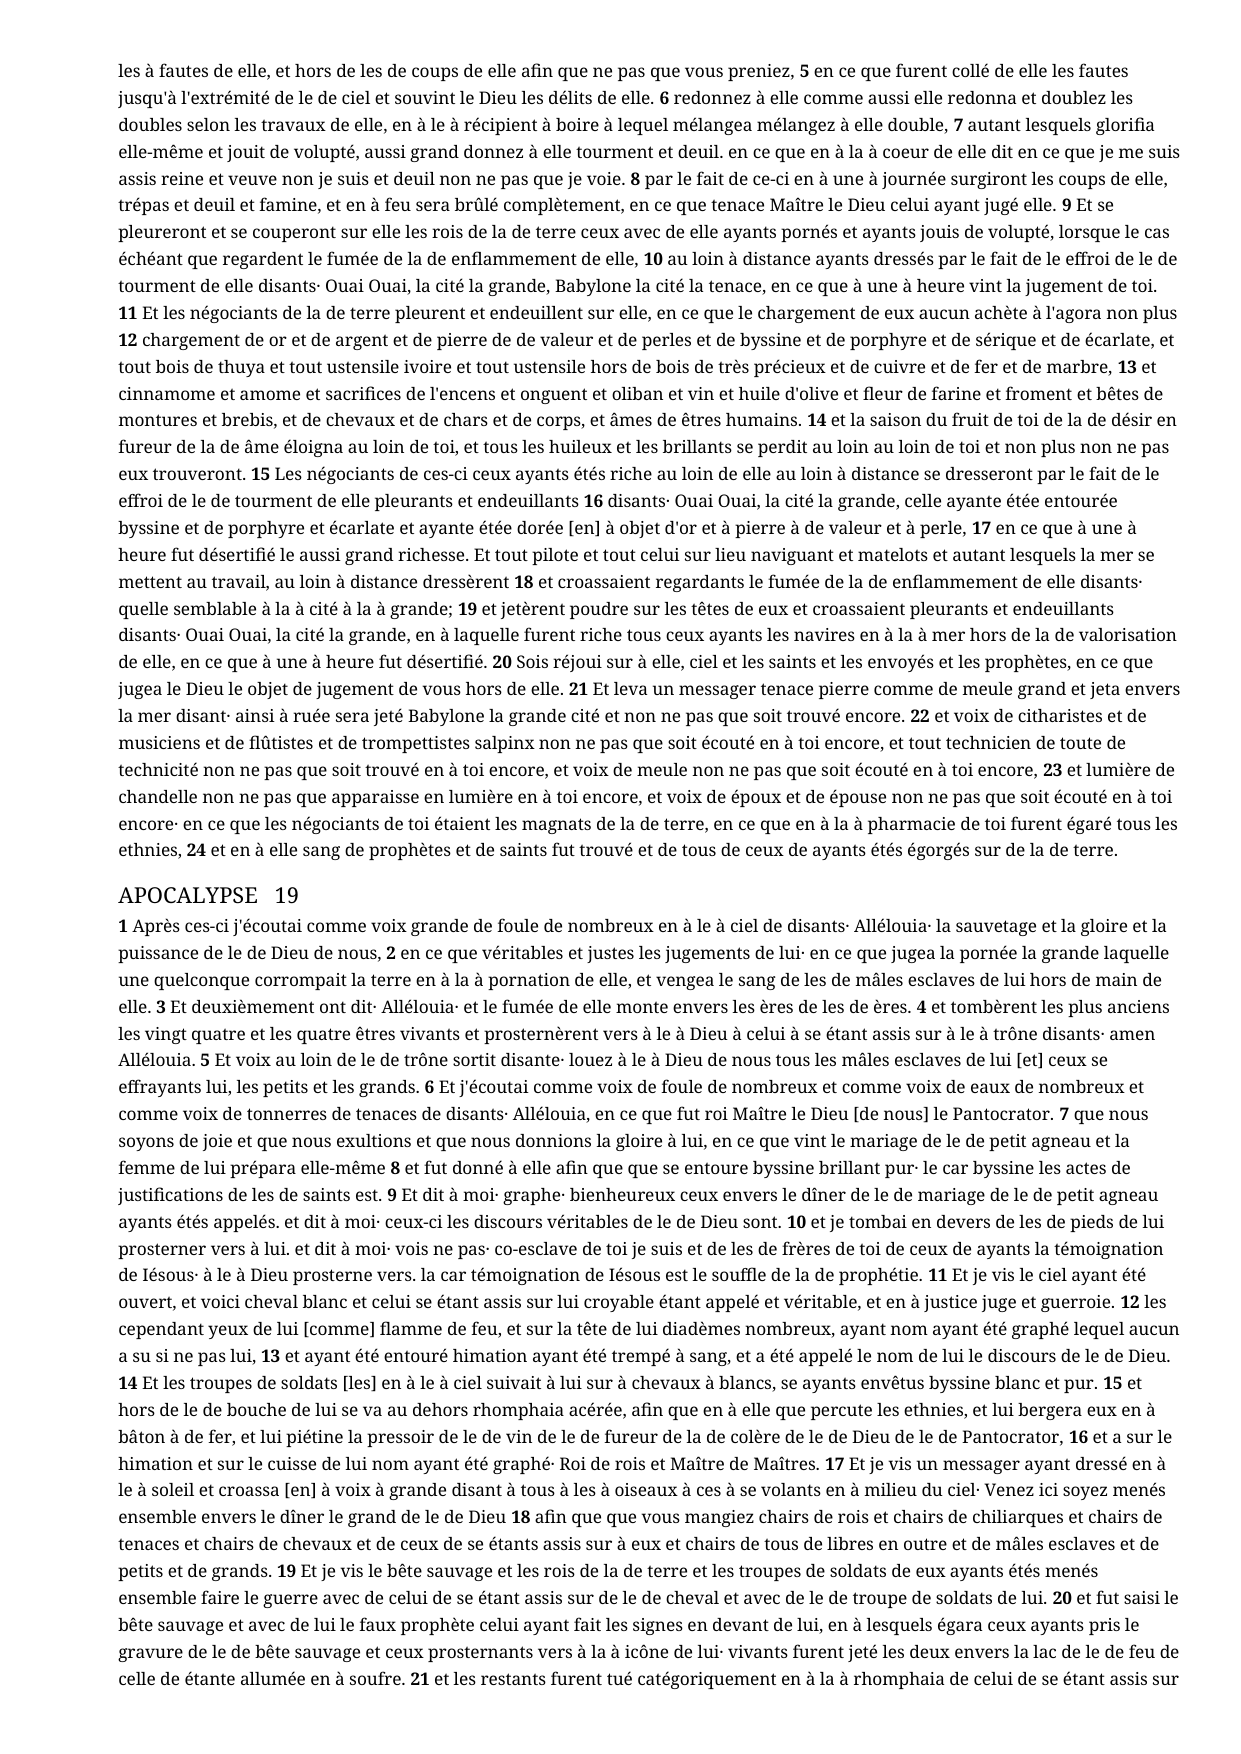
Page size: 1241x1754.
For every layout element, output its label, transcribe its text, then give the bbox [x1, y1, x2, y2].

text les à fautes de elle, et hors de les de coups de elle afin que ne pas que vous preniez, 5 en ce que furent collé de elle les fautes jusqu'à l'extrémité de le de ciel et souvint le Dieu les délits de elle. 6 redonnez à elle comme aussi elle redonna et doublez les doubles selon les travaux de elle, en à le à récipient à boire à lequel mélangea mélangez à elle double, 7 autant lesquels glorifia elle-même et jouit de volupté, aussi grand donnez à elle tourment et deuil. en ce que en à la à coeur de elle dit en ce que je me suis assis reine et veuve non je suis et deuil non ne pas que je voie. 8 par le fait de ce-ci en à une à journée surgiront les coups de elle, trépas et deuil et famine, et en à feu sera brûlé complètement, en ce que tenace Maître le Dieu celui ayant jugé elle. 9 Et se pleureront et se couperont sur elle les rois de la de terre ceux avec de elle ayants pornés et ayants jouis de volupté, lorsque le cas échéant que regardent le fumée de la de enflammement de elle, 10 au loin à distance ayants dressés par le fait de le effroi de le de tourment de elle disants· Ouai Ouai, la cité la grande, Babylone la cité la tenace, en ce que à une à heure vint la jugement de toi. 11 Et les négociants de la de terre pleurent et endeuillent sur elle, en ce que le chargement de eux aucun achète à l'agora non plus 12 chargement de or et de argent et de pierre de de valeur et de perles et de byssine et de porphyre et de sérique et de écarlate, et tout bois de thuya et tout ustensile ivoire et tout ustensile hors de bois de très précieux et de cuivre et de fer et de marbre, 13 et cinnamome et amome et sacrifices de l'encens et onguent et oliban et vin et huile d'olive et fleur de farine et froment et bêtes de montures et brebis, et de chevaux et de chars et de corps, et âmes de êtres humains. 14 et la saison du fruit de toi de la de désir en fureur de la de âme éloigna au loin de toi, et tous les huileux et les brillants se perdit au loin au loin de toi et non plus non ne pas eux trouveront. 15 Les négociants de ces-ci ceux ayants étés riche au loin de elle au loin à distance se dresseront par le fait de le effroi de le de tourment de elle pleurants et endeuillants 16 disants· Ouai Ouai, la cité la grande, celle ayante étée entourée byssine et de porphyre et écarlate et ayante étée dorée [en] à objet d'or et à pierre à de valeur et à perle, 17 en ce que à une à heure fut désertifié le aussi grand richesse. Et tout pilote et tout celui sur lieu naviguant et matelots et autant lesquels la mer se mettent au travail, au loin à distance dressèrent 18 et croassaient regardants le fumée de la de enflammement de elle disants· quelle semblable à la à cité à la à grande; 19 et jetèrent poudre sur les têtes de eux et croassaient pleurants et endeuillants disants· Ouai Ouai, la cité la grande, en à laquelle furent riche tous ceux ayants les navires en à la à mer hors de la de valorisation de elle, en ce que à une à heure fut désertifié. 20 Sois réjoui sur à elle, ciel et les saints et les envoyés et les prophètes, en ce que jugea le Dieu le objet de jugement de vous hors de elle. 21 Et leva un messager tenace pierre comme de meule grand et jeta envers la mer disant· ainsi à ruée sera jeté Babylone la grande cité et non ne pas que soit trouvé encore. 22 et voix de citharistes et de musiciens et de flûtistes et de trompettistes salpinx non ne pas que soit écouté en à toi encore, et tout technicien de toute de technicité non ne pas que soit trouvé en à toi encore, et voix de meule non ne pas que soit écouté en à toi encore, 23 et lumière de chandelle non ne pas que apparaisse en lumière en à toi encore, et voix de époux et de épouse non ne pas que soit écouté en à toi encore· en ce que les négociants de toi étaient les magnats de la de terre, en ce que en à la à pharmacie de toi furent égaré tous les ethnies, 24 et en à elle sang de prophètes et de saints fut trouvé et de tous de ceux de ayants étés égorgés sur de la de terre. [118, 59, 1181, 862]
text APOCALYPSE 19 [118, 880, 1181, 910]
text 1 Après ces-ci j'écoutai comme voix grande de foule de nombreux en à le à ciel de disants· Allélouia· la sauvetage et la gloire et la puissance de le de Dieu de nous, 2 en ce que véritables et justes les jugements de lui· en ce que jugea la pornée la grande laquelle une quelconque corrompait la terre en à la à pornation de elle, et vengea le sang de les de mâles esclaves de lui hors de main de elle. 3 Et deuxièmement ont dit· Allélouia· et le fumée de elle monte envers les ères de les de ères. 4 et tombèrent les plus anciens les vingt quatre et les quatre êtres vivants et prosternèrent vers à le à Dieu à celui à se étant assis sur à le à trône disants· amen Allélouia. 5 Et voix au loin de le de trône sortit disante· louez à le à Dieu de nous tous les mâles esclaves de lui [et] ceux se effrayants lui, les petits et les grands. 6 Et j'écoutai comme voix de foule de nombreux et comme voix de eaux de nombreux et comme voix de tonnerres de tenaces de disants· Allélouia, en ce que fut roi Maître le Dieu [de nous] le Pantocrator. 7 que nous soyons de joie et que nous exultions et que nous donnions la gloire à lui, en ce que vint le mariage de le de petit agneau et la femme de lui prépara elle-même 8 et fut donné à elle afin que que se entoure byssine brillant pur· le car byssine les actes de justifications de les de saints est. 9 Et dit à moi· graphe· bienheureux ceux envers le dîner de le de mariage de le de petit agneau ayants étés appelés. et dit à moi· ceux-ci les discours véritables de le de Dieu sont. 10 et je tombai en devers de les de pieds de lui prosterner vers à lui. et dit à moi· vois ne pas· co-esclave de toi je suis et de les de frères de toi de ceux de ayants la témoignation de Iésous· à le à Dieu prosterne vers. la car témoignation de Iésous est le souffle de la de prophétie. 11 Et je vis le ciel ayant été ouvert, et voici cheval blanc et celui se étant assis sur lui croyable étant appelé et véritable, et en à justice juge et guerroie. 12 les cependant yeux de lui [comme] flamme de feu, et sur la tête de lui diadèmes nombreux, ayant nom ayant été graphé lequel aucun a su si ne pas lui, 13 et ayant été entouré himation ayant été trempé à sang, et a été appelé le nom de lui le discours de le de Dieu. 14 Et les troupes de soldats [les] en à le à ciel suivait à lui sur à chevaux à blancs, se ayants envêtus byssine blanc et pur. 15 et hors de le de bouche de lui se va au dehors rhomphaia acérée, afin que en à elle que percute les ethnies, et lui bergera eux en à bâton à de fer, et lui piétine la pressoir de le de vin de le de fureur de la de colère de le de Dieu de le de Pantocrator, 16 et a sur le himation et sur le cuisse de lui nom ayant été graphé· Roi de rois et Maître de Maîtres. 17 Et je vis un messager ayant dressé en à le à soleil et croassa [en] à voix à grande disant à tous à les à oiseaux à ces à se volants en à milieu du ciel· Venez ici soyez menés ensemble envers le dîner le grand de le de Dieu 18 afin que que vous mangiez chairs de rois et chairs de chiliarques et chairs de tenaces et chairs de chevaux et de ceux de se étants assis sur à eux et chairs de tous de libres en outre et de mâles esclaves et de petits et de grands. 19 Et je vis le bête sauvage et les rois de la de terre et les troupes de soldats de eux ayants étés menés ensemble faire le guerre avec de celui de se étant assis sur de le de cheval et avec de le de troupe de soldats de lui. 20 et fut saisi le bête sauvage et avec de lui le faux prophète celui ayant fait les signes en devant de lui, en à lesquels égara ceux ayants pris le gravure de le de bête sauvage et ceux prosternants vers à la à icône de lui· vivants furent jeté les deux envers la lac de le de feu de celle de étante allumée en à soufre. 21 et les restants furent tué catégoriquement en à la à rhomphaia de celui de se étant assis sur [118, 914, 1181, 1690]
